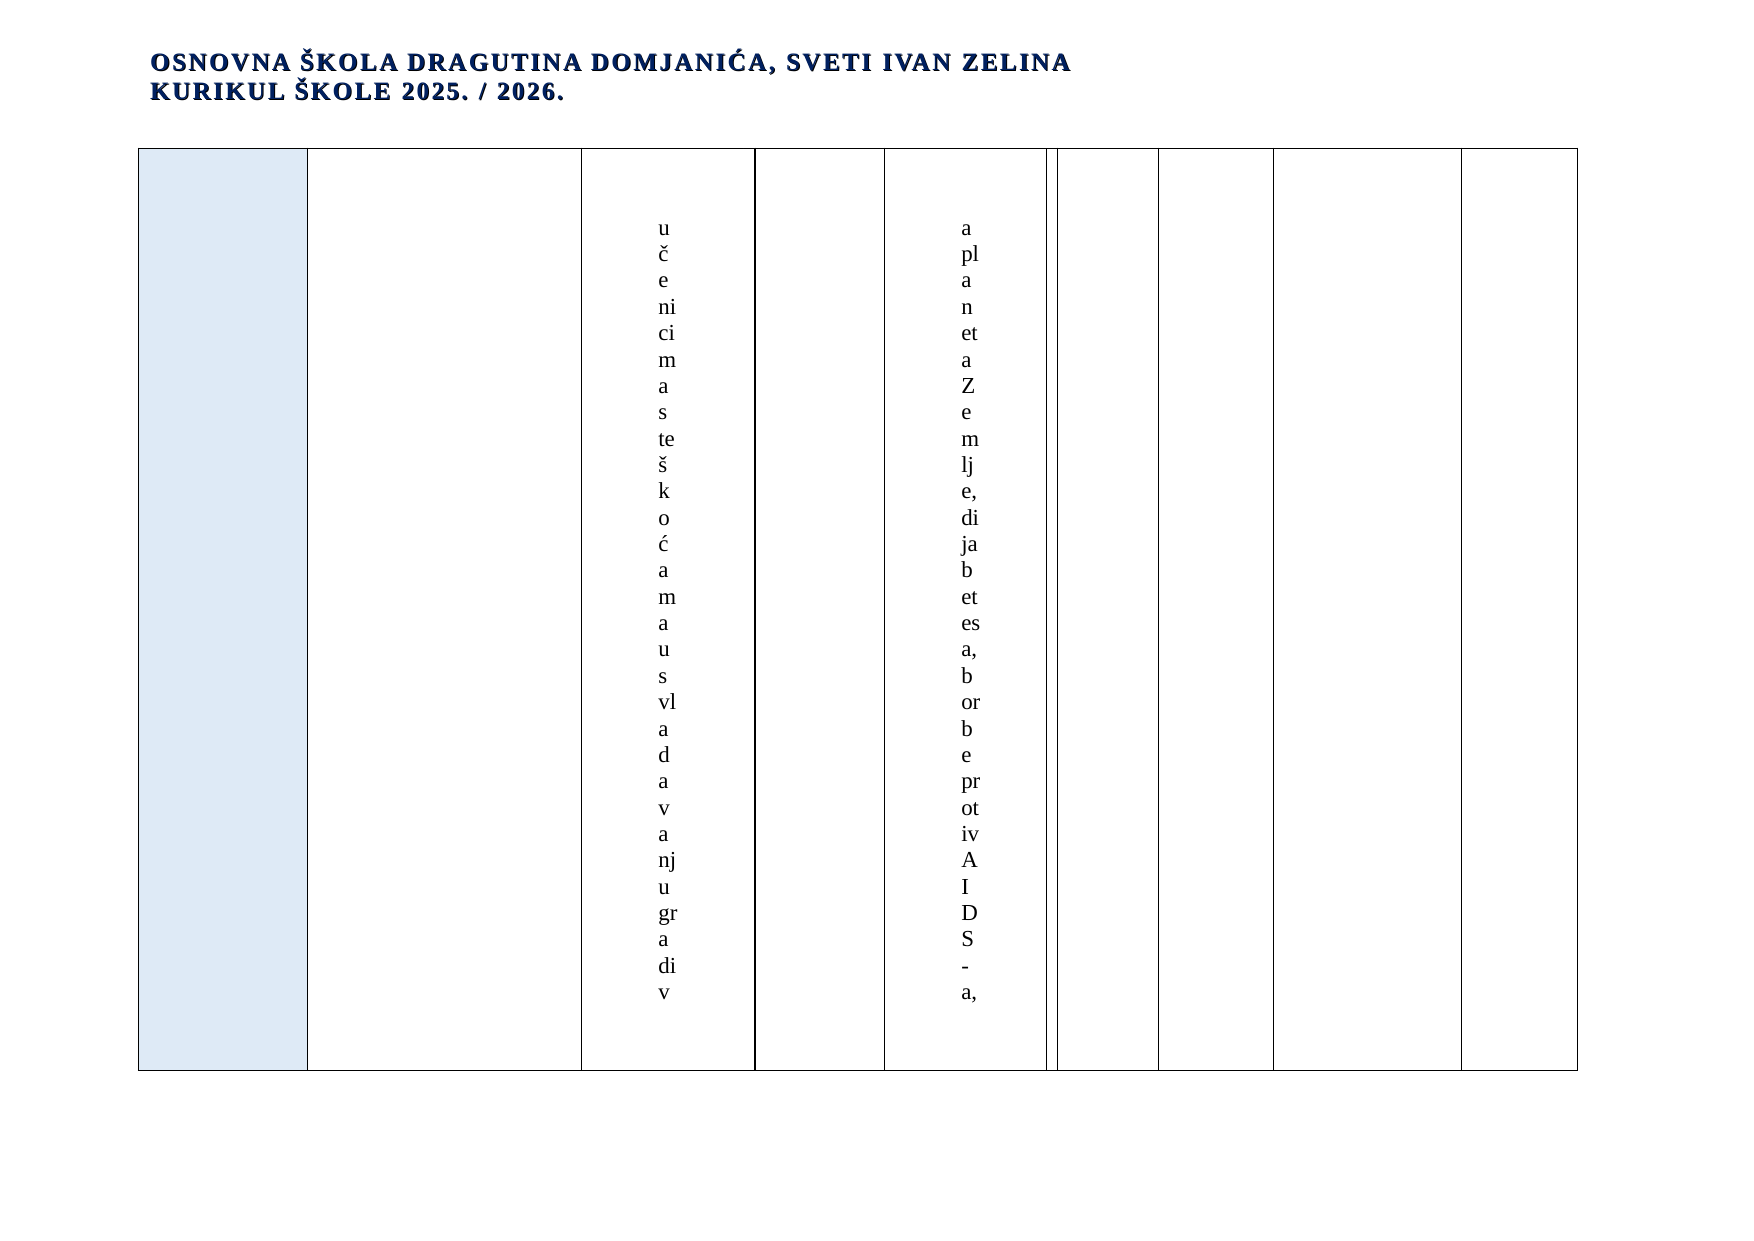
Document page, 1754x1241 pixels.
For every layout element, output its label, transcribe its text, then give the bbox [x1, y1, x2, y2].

table_cell [756, 149, 884, 1070]
table_cell [582, 149, 593, 1070]
table_cell [1462, 149, 1577, 1070]
table_cell a planeta Zemlje, dijabetesa, borbe protiv AIDS-a, [897, 150, 1045, 1069]
table_cell [308, 149, 581, 1070]
table_cell [1159, 149, 1273, 1070]
table_cell učenicima s teškoćama u svladavanju gradiv [594, 150, 743, 1069]
table_cell [139, 149, 307, 1070]
table_cell [1058, 149, 1158, 1070]
table_cell [1274, 149, 1461, 1070]
table_cell [744, 149, 754, 1070]
